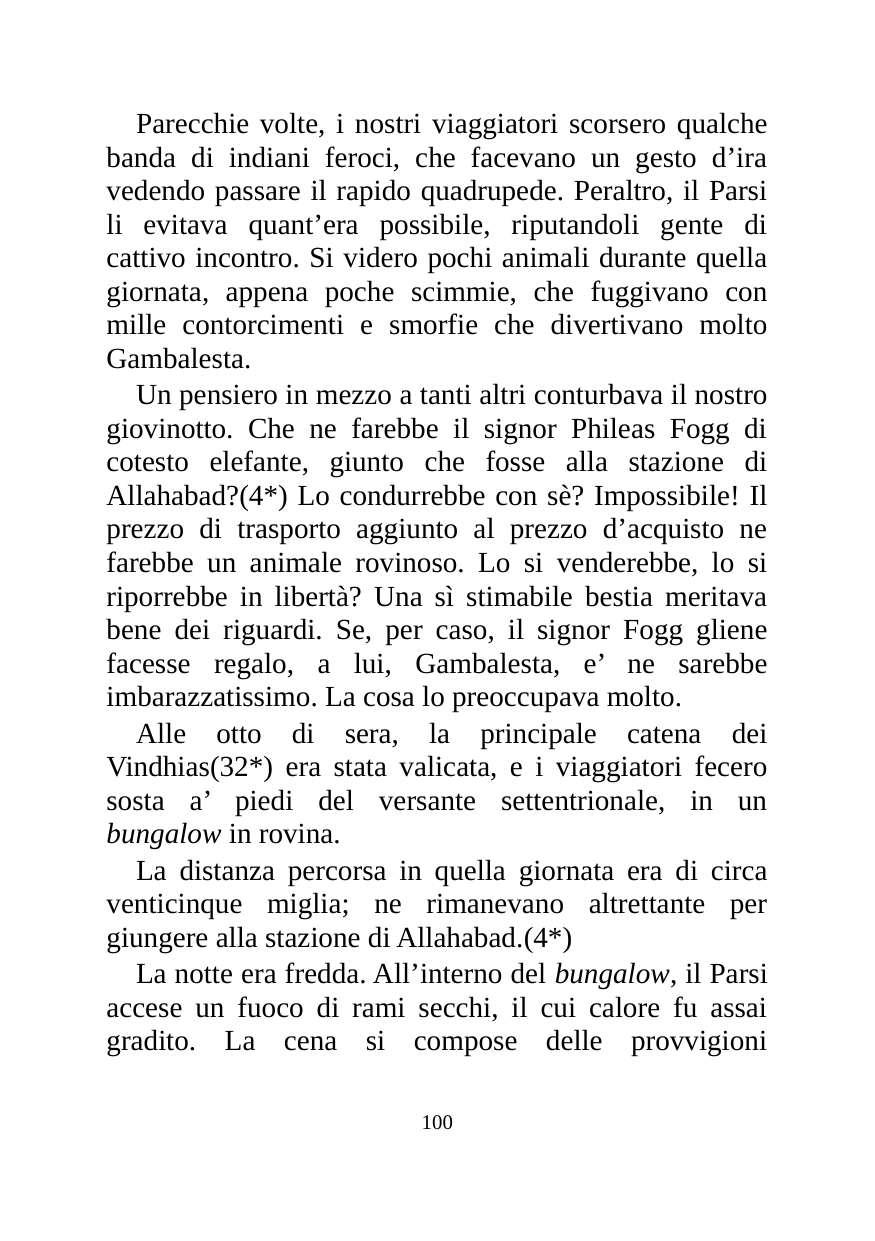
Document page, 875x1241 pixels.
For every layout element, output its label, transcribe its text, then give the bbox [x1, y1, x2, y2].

text La notte era fredda. All’interno del bungalow, il Parsi accese un fuoco di rami secchi, il cui calore fu assai gradito. La cena si compose delle provvigioni [106, 956, 768, 1057]
text Un pensiero in mezzo a tanti altri conturbava il nostro giovinotto. Che ne farebbe il signor Phileas Fogg di cotesto elefante, giunto che fosse alla stazione di Allahabad?(4*) Lo condurrebbe con sè? Impossibile! Il prezzo di trasporto aggiunto al prezzo d’acquisto ne farebbe un animale rovinoso. Lo si venderebbe, lo si riporrebbe in libertà? Una sì stimabile bestia meritava bene dei riguardi. Se, per caso, il signor Fogg gliene facesse regalo, a lui, Gambalesta, e’ ne sarebbe imbarazzatissimo. La cosa lo preoccupava molto. [106, 377, 768, 713]
text La distanza percorsa in quella giornata era di circa venticinque miglia; ne rimanevano altrettante per giungere alla stazione di Allahabad.(4*) [106, 853, 768, 953]
text Parecchie volte, i nostri viaggiatori scorsero qualche banda di indiani feroci, che facevano un gesto d’ira vedendo passare il rapido quadrupede. Peraltro, il Parsi li evitava quant’era possibile, riputandoli gente di cattivo incontro. Si videro pochi animali durante quella giornata, appena poche scimmie, che fuggivano con mille contorcimenti e smorfie che divertivano molto Gambalesta. [106, 106, 768, 374]
text Alle otto di sera, la principale catena dei Vindhias(32*) era stata valicata, e i viaggiatori fecero sosta a’ piedi del versante settentrionale, in un bungalow in rovina. [106, 716, 768, 850]
